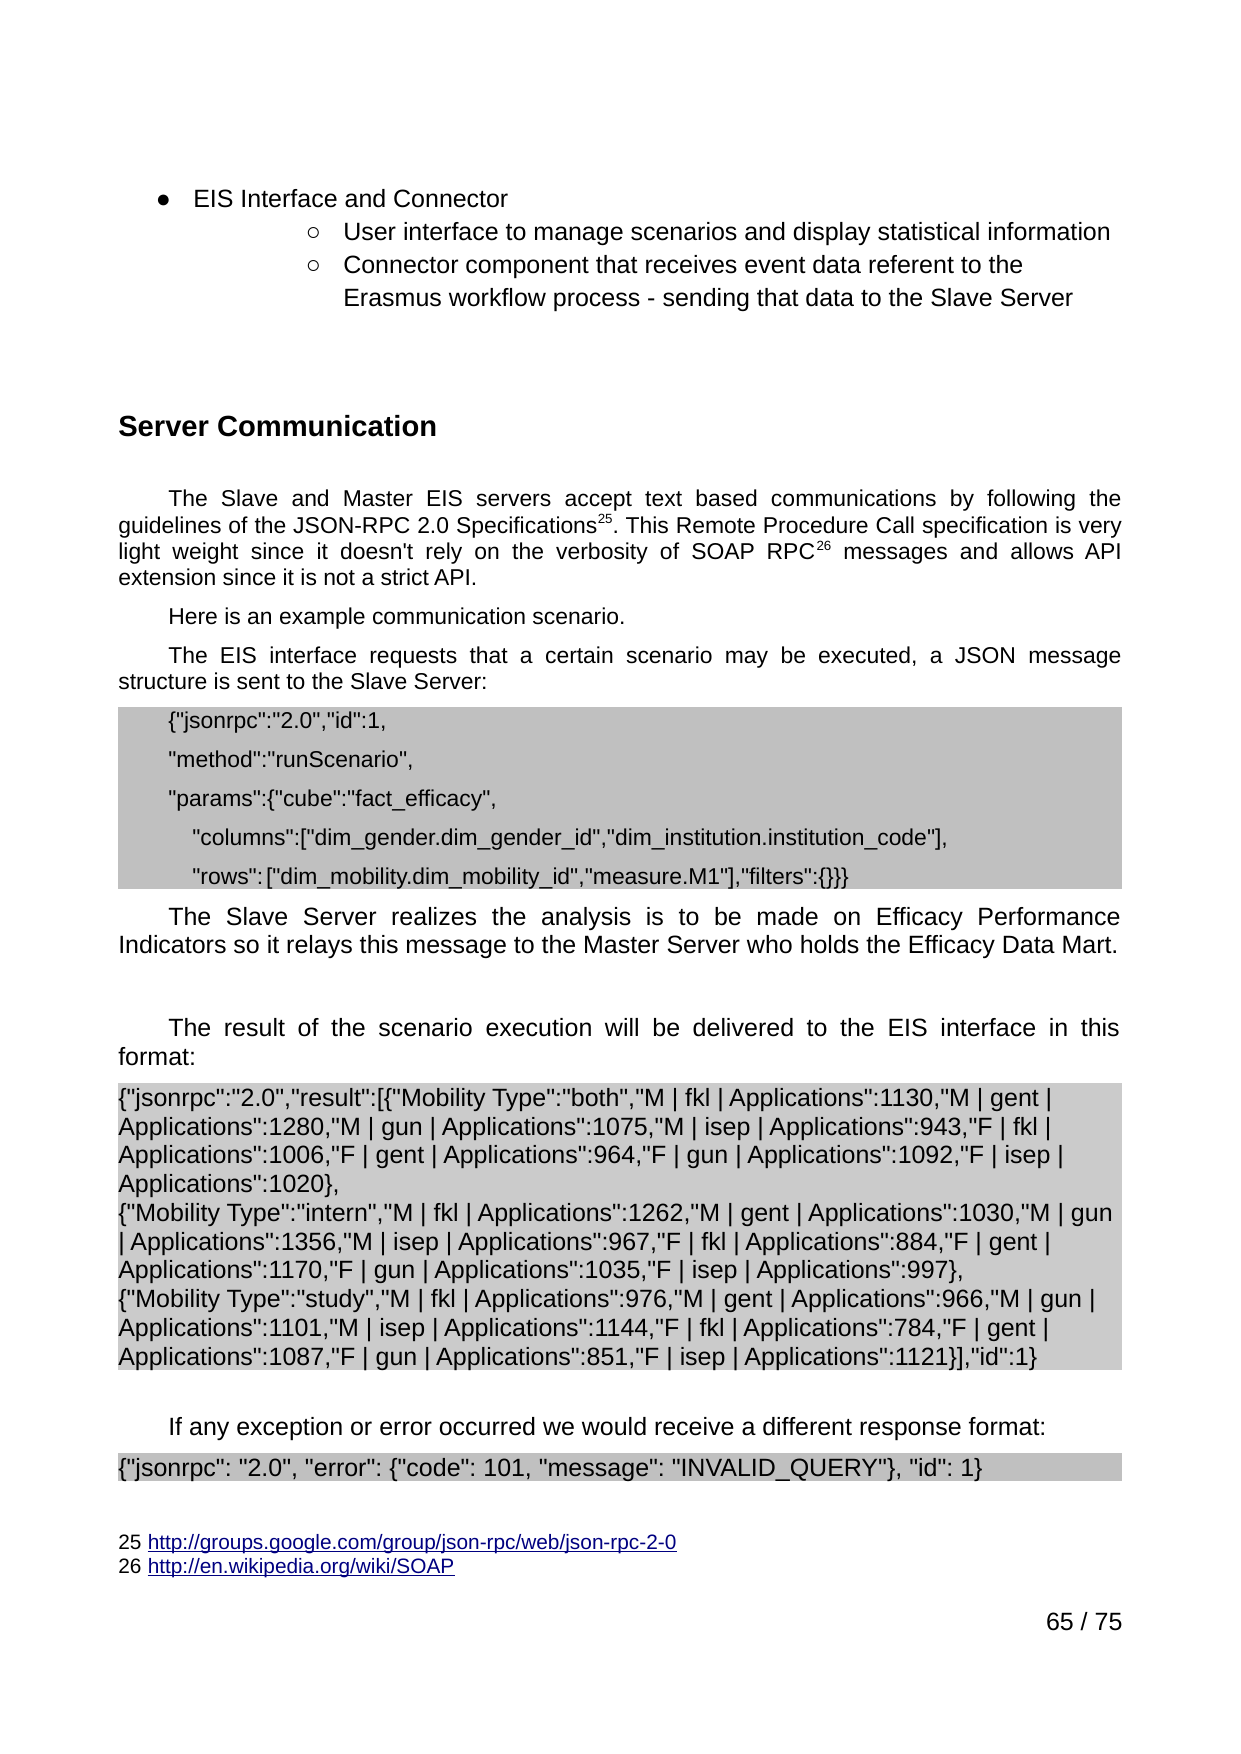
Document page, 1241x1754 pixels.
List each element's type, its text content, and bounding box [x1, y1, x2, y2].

text "columns":["dim_gender.dim_gender_id","dim_institution.institution_code"], [118, 824, 1122, 850]
list User interface to manage scenarios and display statistical information [306, 217, 1122, 246]
text {"jsonrpc":"2.0","result":[{"Mobility Type":"both","M | fkl | Applications":1130,"M | gent | Applications":1280,"M | gun | Applications":1075,"M | isep | Applications":943,"F | fkl | Applications":1006,"F | gent | Applications":964,"F | gun | Applications":1092,"F | isep | Applications":1020}, [118, 1083, 1122, 1198]
text The result of the scenario execution will be delivered to the EIS interface in this format: [118, 1013, 1122, 1070]
text The Slave Server realizes the analysis is to be made on Efficacy Performance Indicators so it relays this message to the Master Server who holds the Efficacy Data Mart. [118, 901, 1122, 959]
text {"Mobility Type":"intern","M | fkl | Applications":1262,"M | gent | Applications":1030,"M | gun | Applications":1356,"M | isep | Applications":967,"F | fkl | Applications":884,"F | gent | Applications":1170,"F | gun | Applications":1035,"F | isep | Applications":997}, [118, 1198, 1122, 1284]
text {"jsonrpc":"2.0","id":1, [118, 707, 1122, 733]
text The EIS interface requests that a certain scenario may be executed, a JSON message structure is sent to the Slave Server: [118, 642, 1122, 695]
text The Slave and Master EIS servers accept text based communications by following the guidelines of the JSON-RPC 2.0 Specifications. This Remote Procedure Call specification is very light weight since it doesn't rely on the verbosity of SOAP RPC messages and allows API extension since it is not a strict API. [118, 485, 1122, 591]
text Here is an example communication scenario. [118, 603, 1122, 629]
text http://groups.google.com/group/json-rpc/web/json-rpc-2-0 [118, 1530, 1122, 1554]
list EIS Interface and Connector [193, 184, 1122, 213]
list Connector component that receives event data referent to the Erasmus workflow process - sending that data to the Slave Server [306, 250, 1122, 312]
text {"Mobility Type":"study","M | fkl | Applications":976,"M | gent | Applications":966,"M | gun | Applications":1101,"M | isep | Applications":1144,"F | fkl | Applications":784,"F | gent | Applications":1087,"F | gun | Applications":851,"F | isep | Applications":1121}],"id":1} [118, 1284, 1122, 1370]
subtitle Server Communication [118, 409, 1122, 442]
text "params":{"cube":"fact_efficacy", [118, 785, 1122, 811]
text http://en.wikipedia.org/wiki/SOAP [118, 1554, 1122, 1578]
text "rows": ["dim_mobility.dim_mobility_id","measure.M1"],"filters":{}}} [118, 863, 1122, 889]
text If any exception or error occurred we would receive a different response format: [118, 1411, 1122, 1440]
text {"jsonrpc": "2.0", "error": {"code": 101, "message": "INVALID_QUERY"}, "id": 1} [118, 1453, 1122, 1481]
text "method":"runScenario", [118, 746, 1122, 772]
